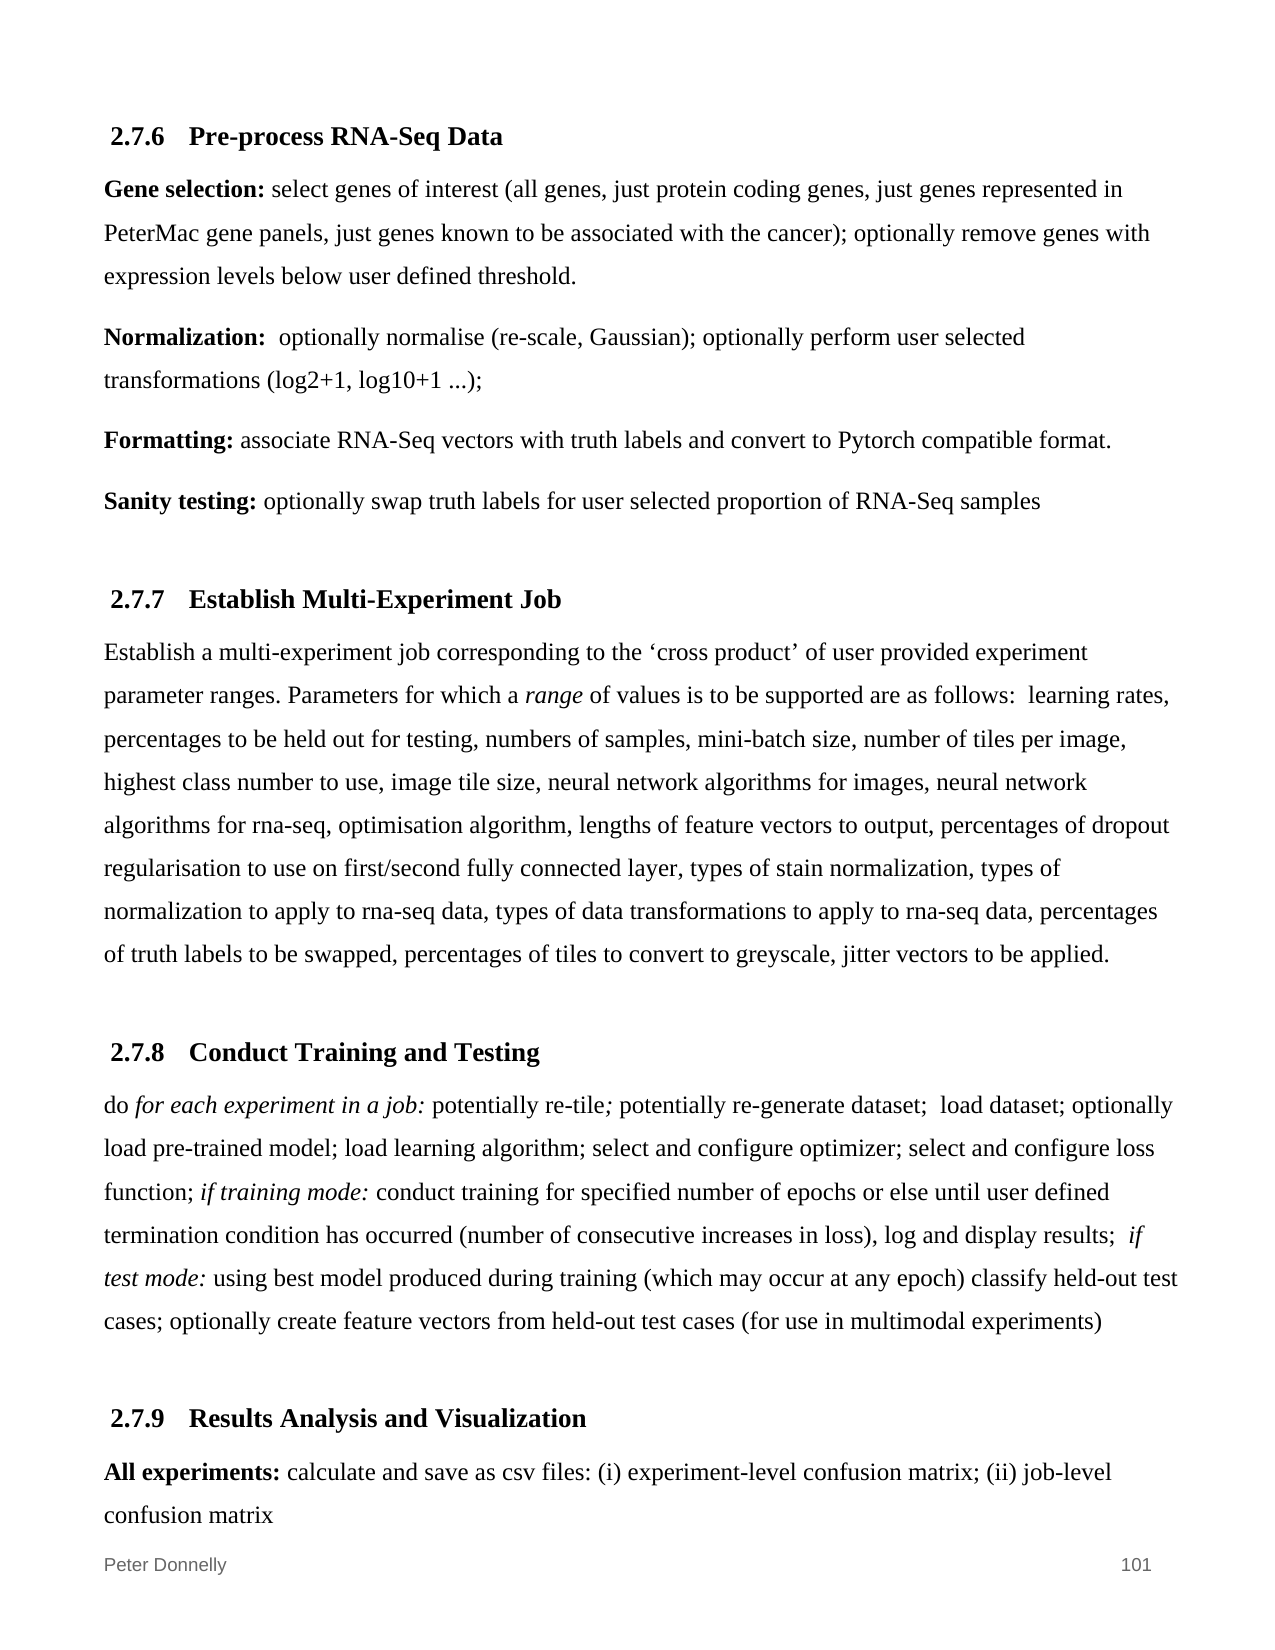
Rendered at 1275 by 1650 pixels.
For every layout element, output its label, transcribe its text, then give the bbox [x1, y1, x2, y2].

subtitle Pre-process RNA-Seq Data [103, 120, 1181, 151]
text Gene selection: select genes of interest (all genes, just protein coding genes, just genes represented in PeterMac gene panels, just genes known to be associated with the cancer); optionally remove genes with expression levels below user defined threshold. [103, 174, 1181, 289]
subtitle Conduct Training and Testing [103, 1036, 1181, 1067]
subtitle Establish Multi-Experiment Job [103, 583, 1181, 614]
text All experiments: calculate and save as csv files: (i) experiment-level confusion matrix; (ii) job-level confusion matrix [103, 1457, 1181, 1529]
text Formatting: associate RNA-Seq vectors with truth labels and convert to Pytorch compatible format. [103, 426, 1181, 454]
text Establish a multi-experiment job corresponding to the ‘cross product’ of user provided experiment parameter ranges. Parameters for which a range of values is to be supported are as follows: learning rates, percentages to be held out for testing, numbers of samples, mini-batch size, number of tiles per image, highest class number to use, image tile size, neural network algorithms for images, neural network algorithms for rna-seq, optimisation algorithm, lengths of feature vectors to output, percentages of dropout regularisation to use on first/second fully connected layer, types of stain normalization, types of normalization to apply to rna-seq data, types of data transformations to apply to rna-seq data, percentages of truth labels to be swapped, percentages of tiles to convert to greyscale, jitter vectors to be applied. [103, 637, 1181, 968]
text Sanity testing: optionally swap truth labels for user selected proportion of RNA-Seq samples [103, 486, 1181, 515]
text do for each experiment in a job: potentially re-tile; potentially re-generate dataset; load dataset; optionally load pre-trained model; load learning algorithm; select and configure optimizer; select and configure loss function; if training mode: conduct training for specified number of epochs or else until user defined termination condition has occurred (number of consecutive increases in loss), log and display results; if test mode: using best model produced during training (which may occur at any epoch) classify held-out test cases; optionally create feature vectors from held-out test cases (for use in multimodal experiments) [103, 1090, 1181, 1335]
subtitle Results Analysis and Visualization [103, 1402, 1181, 1433]
text Normalization: optionally normalise (re-scale, Gaussian); optionally perform user selected transformations (log2+1, log10+1 ...); [103, 322, 1181, 393]
